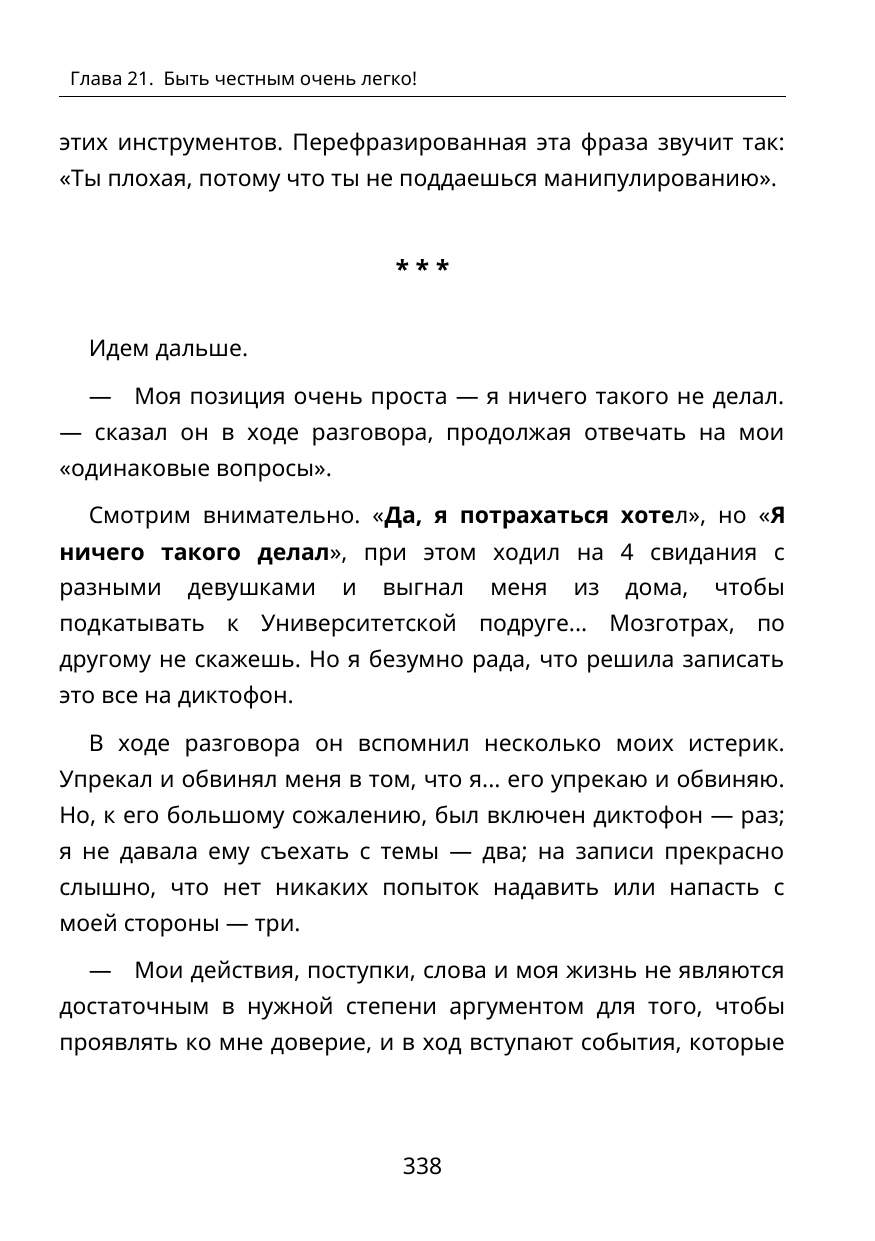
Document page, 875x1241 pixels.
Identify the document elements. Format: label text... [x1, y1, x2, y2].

list Моя позиция очень проста — я ничего такого не делал. — сказал он в ходе разговора, продолжая отвечать на мои «одинаковые вопросы». [59, 380, 786, 483]
text этих инструментов. Перефразированная эта фраза звучит так: «Ты плохая, потому что ты не поддаешься манипулированию». [59, 126, 786, 193]
text Идем дальше. [59, 332, 786, 363]
text В ходе разговора он вспомнил несколько моих истерик. Упрекал и обвинял меня в том, что я... его упрекаю и обвиняю. Но, к его большому сожалению, был включен диктофон — раз; я не давала ему съехать с темы — два; на записи прекрасно слышно, что нет никаких попыток надавить или напасть с моей стороны — три. [59, 727, 786, 938]
text Смотрим внимательно. «Да, я потрахаться хотел», но «Я ничего такого делал», при этом ходил на 4 свидания с разными девушками и выгнал меня из дома, чтобы подкатывать к Университетской подруге... Мозготрах, по другому не скажешь. Но я безумно рада, что решила записать это все на диктофон. [59, 499, 786, 710]
subtitle * * * [59, 251, 786, 285]
list Мои действия, поступки, слова и моя жизнь не являются достаточным в нужной степени аргументом для того, чтобы проявлять ко мне доверие, и в ход вступают события, которые [59, 954, 786, 1057]
